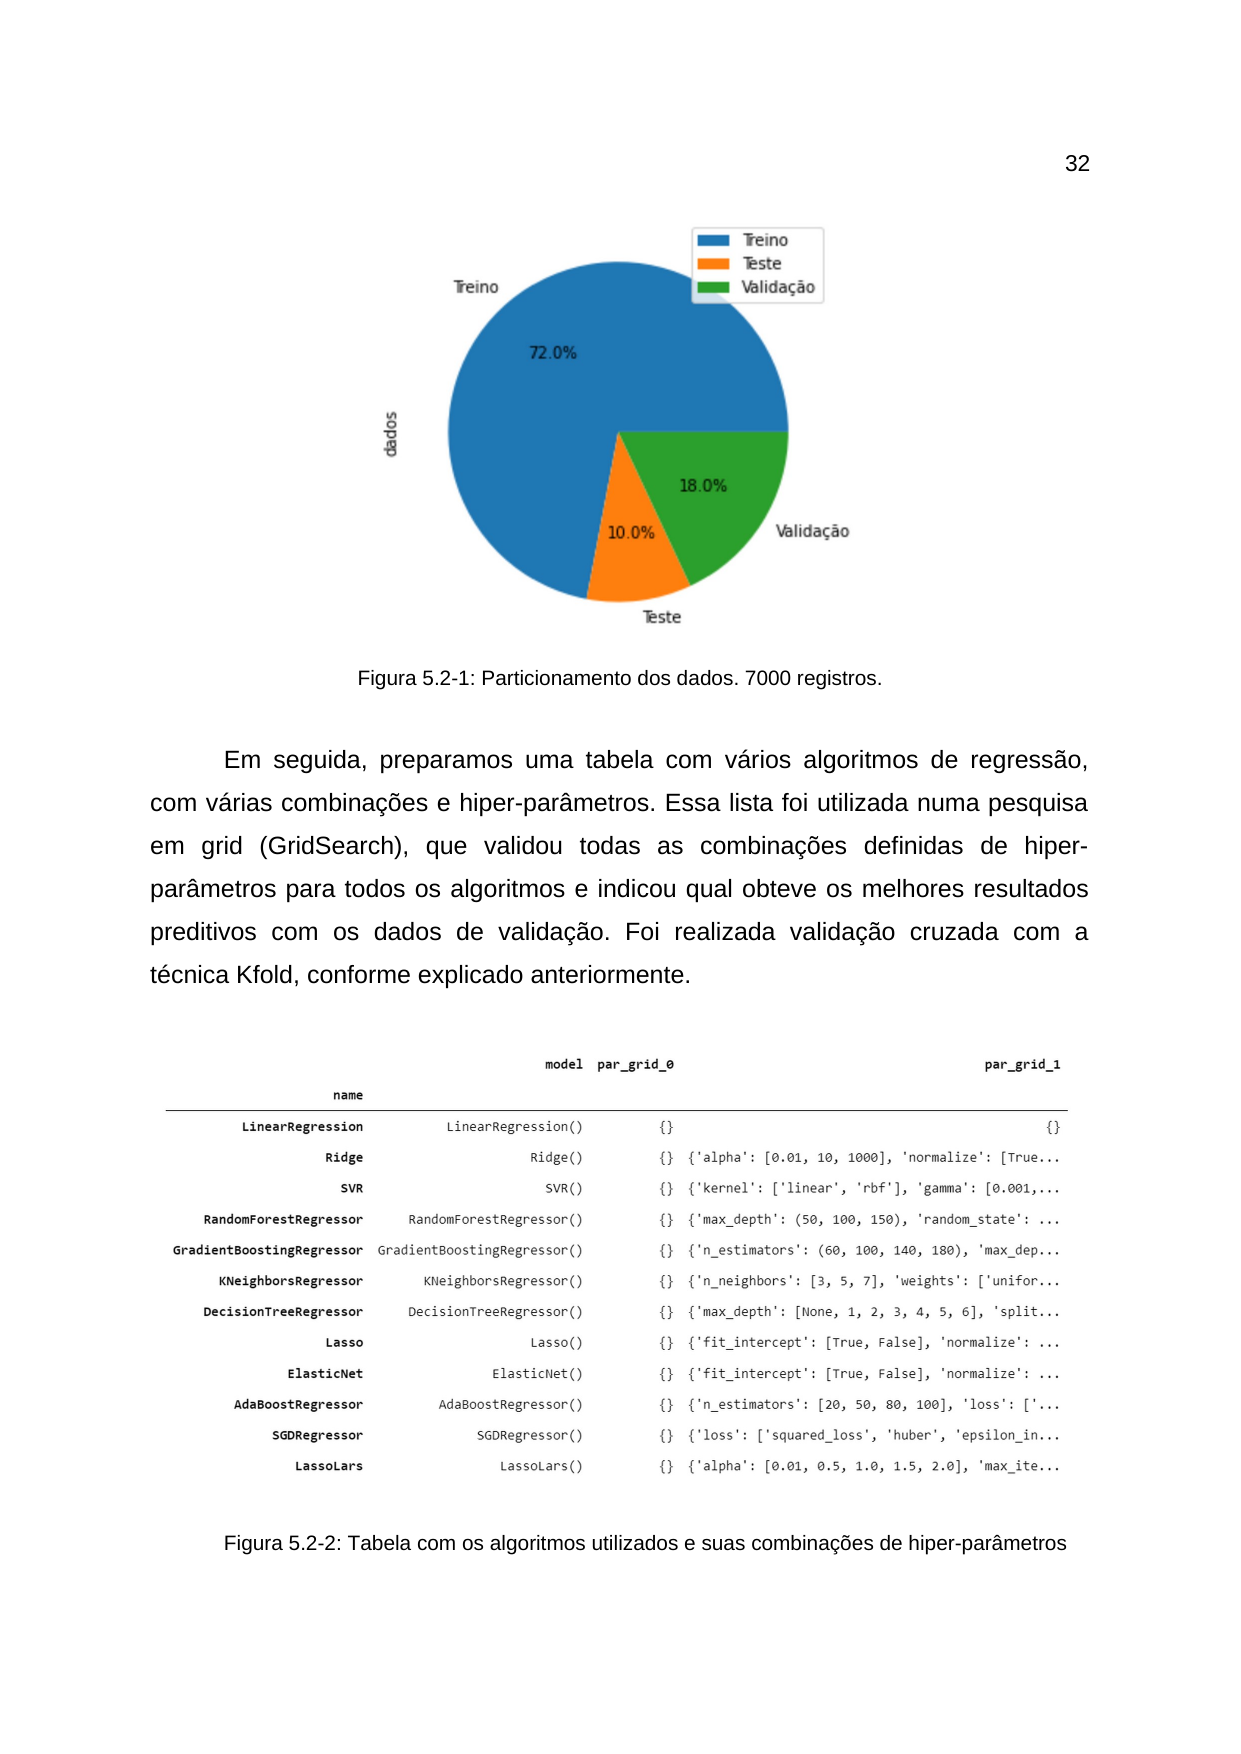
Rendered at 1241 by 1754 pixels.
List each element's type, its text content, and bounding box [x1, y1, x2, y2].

text Figura 5.2-2: Tabela com os algoritmos utilizados e suas combinações de hiper-parâmetros [150, 1505, 1090, 1555]
picture [150, 1046, 1091, 1505]
text Em seguida, preparamos uma tabela com vários algoritmos de regressão, com várias combinações e hiper-parâmetros. Essa lista foi utilizada numa pesquisa em grid (GridSearch), que validou todas as combinações definidas de hiper-parâmetros para todos os algoritmos e indicou qual obteve os melhores resultados preditivos com os dados de validação. Foi realizada validação cruzada com a técnica Kfold, conforme explicado anteriormente. [150, 745, 1090, 989]
picture [358, 205, 883, 654]
text Figura 5.2-1: Particionamento dos dados. 7000 registros. [150, 654, 1090, 690]
